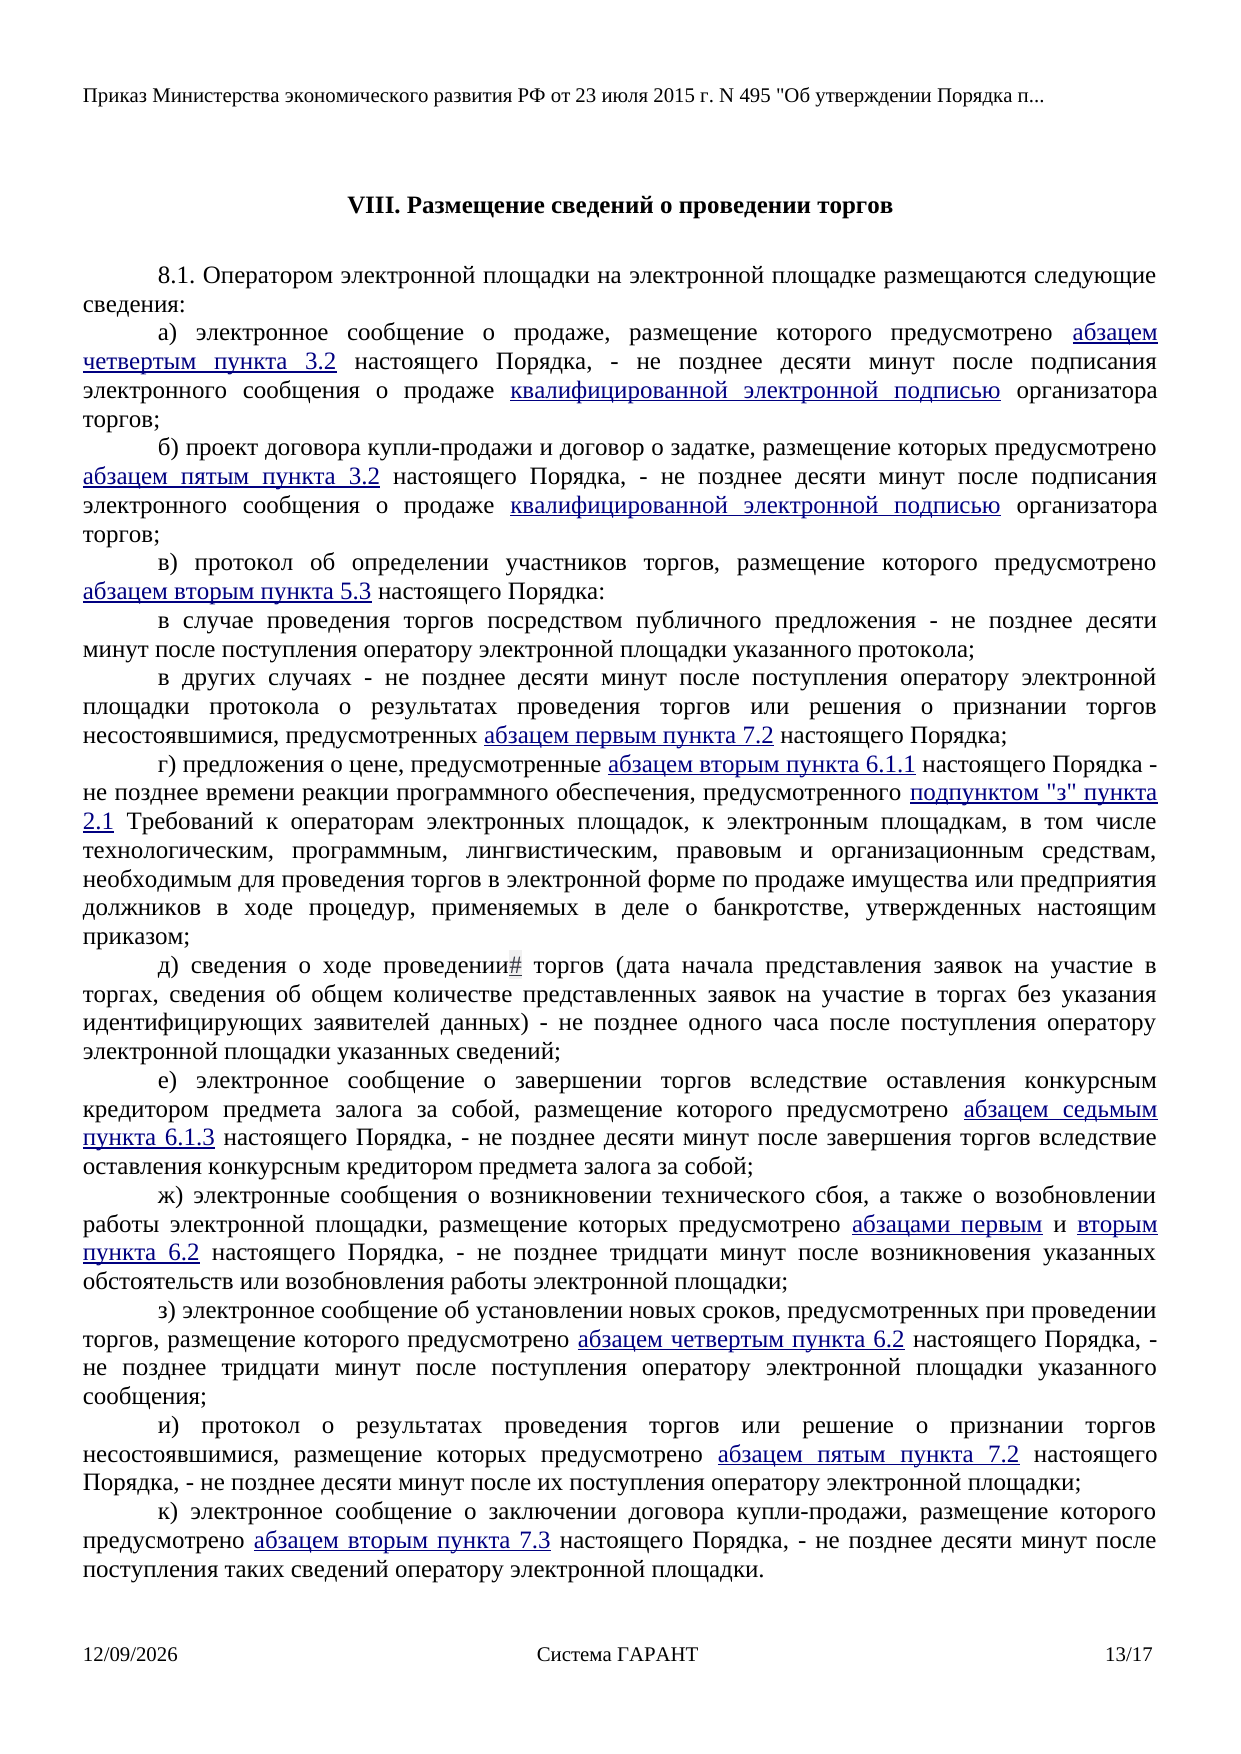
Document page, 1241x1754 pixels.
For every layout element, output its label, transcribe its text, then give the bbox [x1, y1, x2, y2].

text к) электронное сообщение о заключении договора купли-продажи, размещение которого предусмотрено абзацем вторым пункта 7.3 настоящего Порядка, - не позднее десяти минут после поступления таких сведений оператору электронной площадки. [83, 1496, 1157, 1582]
text а) электронное сообщение о продаже, размещение которого предусмотрено абзацем четвертым пункта 3.2 настоящего Порядка, - не позднее десяти минут после подписания электронного сообщения о продаже квалифицированной электронной подписью организатора торгов; [83, 317, 1157, 432]
text в) протокол об определении участников торгов, размещение которого предусмотрено абзацем вторым пункта 5.3 настоящего Порядка: [83, 547, 1157, 605]
text в других случаях - не позднее десяти минут после поступления оператору электронной площадки протокола о результатах проведения торгов или решения о признании торгов несостоявшимися, предусмотренных абзацем первым пункта 7.2 настоящего Порядка; [83, 662, 1157, 749]
text д) сведения о ходе проведении# торгов (дата начала представления заявок на участие в торгах, сведения об общем количестве представленных заявок на участие в торгах без указания идентифицирующих заявителей данных) - не позднее одного часа после поступления оператору электронной площадки указанных сведений; [83, 950, 1157, 1065]
text г) предложения о цене, предусмотренные абзацем вторым пункта 6.1.1 настоящего Порядка - не позднее времени реакции программного обеспечения, предусмотренного подпунктом "з" пункта 2.1 Требований к операторам электронных площадок, к электронным площадкам, в том числе технологическим, программным, лингвистическим, правовым и организационным средствам, необходимым для проведения торгов в электронной форме по продаже имущества или предприятия должников в ходе процедур, применяемых в деле о банкротстве, утвержденных настоящим приказом; [83, 749, 1157, 950]
text 8.1. Оператором электронной площадки на электронной площадке размещаются следующие сведения: [83, 260, 1157, 317]
subtitle VIII. Размещение сведений о проведении торгов [83, 190, 1157, 219]
text б) проект договора купли-продажи и договор о задатке, размещение которых предусмотрено абзацем пятым пункта 3.2 настоящего Порядка, - не позднее десяти минут после подписания электронного сообщения о продаже квалифицированной электронной подписью организатора торгов; [83, 432, 1157, 547]
text и) протокол о результатах проведения торгов или решение о признании торгов несостоявшимися, размещение которых предусмотрено абзацем пятым пункта 7.2 настоящего Порядка, - не позднее десяти минут после их поступления оператору электронной площадки; [83, 1410, 1157, 1496]
text з) электронное сообщение об установлении новых сроков, предусмотренных при проведении торгов, размещение которого предусмотрено абзацем четвертым пункта 6.2 настоящего Порядка, - не позднее тридцати минут после поступления оператору электронной площадки указанного сообщения; [83, 1295, 1157, 1410]
text в случае проведения торгов посредством публичного предложения - не позднее десяти минут после поступления оператору электронной площадки указанного протокола; [83, 605, 1157, 662]
text ж) электронные сообщения о возникновении технического сбоя, а также о возобновлении работы электронной площадки, размещение которых предусмотрено абзацами первым и вторым пункта 6.2 настоящего Порядка, - не позднее тридцати минут после возникновения указанных обстоятельств или возобновления работы электронной площадки; [83, 1180, 1157, 1295]
text е) электронное сообщение о завершении торгов вследствие оставления конкурсным кредитором предмета залога за собой, размещение которого предусмотрено абзацем седьмым пункта 6.1.3 настоящего Порядка, - не позднее десяти минут после завершения торгов вследствие оставления конкурсным кредитором предмета залога за собой; [83, 1065, 1157, 1180]
